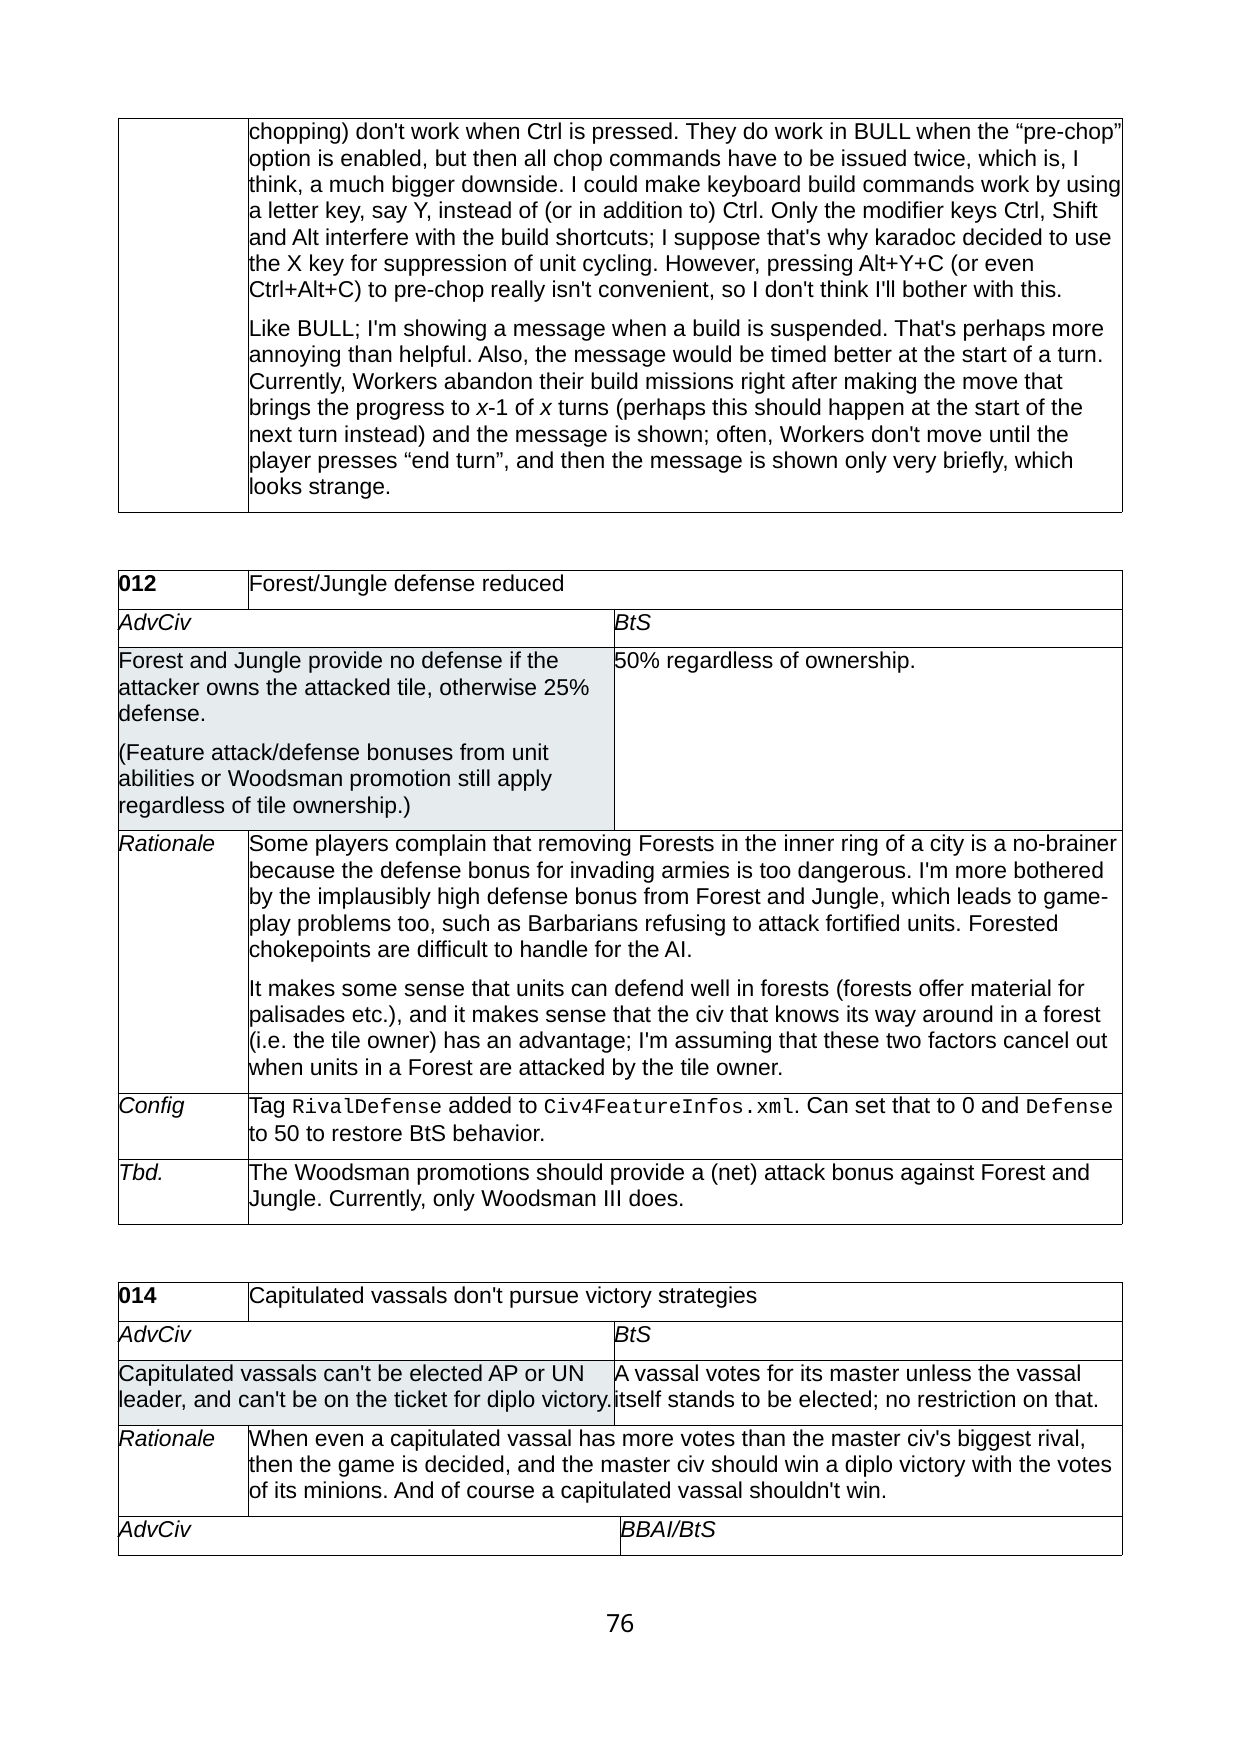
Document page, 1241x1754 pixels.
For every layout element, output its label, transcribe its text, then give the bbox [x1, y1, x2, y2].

table_cell chopping) don't work when Ctrl is pressed. They do work in BULL when the “pre-chop” option is enabled, but then all chop commands have to be issued twice, which is, I think, a much bigger downside. I could make keyboard build commands work by using a letter key, say Y, instead of (or in addition to) Ctrl. Only the modifier keys Ctrl, Shift and Alt interfere with the build shortcuts; I suppose that's why karadoc decided to use the X key for suppression of unit cycling. However, pressing Alt+Y+C (or even Ctrl+Alt+C) to pre-chop really isn't convenient, so I don't think I'll bother with this. Like BULL; I'm showing a message when a build is suspended. That's perhaps more annoying than helpful. Also, the message would be timed better at the start of a turn. Currently, Workers abandon their build missions right after making the move that brings the progress to x-1 of x turns (perhaps this should happen at the start of the next turn instead) and the message is shown; often, Workers don't move until the player presses “end turn”, and then the message is shown only very briefly, which looks strange. [249, 119, 1122, 512]
table_cell BtS [615, 1322, 1122, 1359]
table_cell Forest and Jungle provide no defense if the attacker owns the attacked tile, otherwise 25% defense. (Feature attack/defense bonuses from unit abilities or Woodsman promotion still apply regardless of tile ownership.) [119, 648, 614, 830]
table_header 014 [119, 1283, 248, 1321]
table_cell Capitulated vassals can't be elected AP or UN leader, and can't be on the ticket for diplo victory. [119, 1361, 614, 1425]
table_header Capitulated vassals don't pursue victory strategies [249, 1283, 1122, 1321]
table_cell Rationale [119, 831, 248, 1092]
table_header 012 [119, 571, 248, 608]
table_cell A vassal votes for its master unless the vassal itself stands to be elected; no restriction on that. [615, 1361, 1122, 1425]
table_cell 50% regardless of ownership. [615, 648, 1122, 830]
table_cell Tag RivalDefense added to Civ4FeatureInfos.xml. Can set that to 0 and Defense to 50 to restore BtS behavior. [249, 1094, 1122, 1159]
table_cell BtS [615, 610, 1122, 647]
table_cell Tbd. [119, 1160, 248, 1224]
table_cell Config [119, 1094, 248, 1159]
table_cell BBAI/BtS [621, 1517, 1122, 1555]
table_cell When even a capitulated vassal has more votes than the master civ's biggest rival, then the game is decided, and the master civ should win a diplo victory with the votes of its minions. And of course a capitulated vassal shouldn't win. [249, 1426, 1122, 1516]
table_cell The Woodsman promotions should provide a (net) attack bonus against Forest and Jungle. Currently, only Woodsman III does. [249, 1160, 1122, 1224]
table_cell Rationale [119, 1426, 248, 1516]
table_header Forest/Jungle defense reduced [249, 571, 1122, 608]
table_cell AdvCiv [119, 610, 614, 647]
table_cell [119, 119, 248, 512]
table_cell Some players complain that removing Forests in the inner ring of a city is a no-brainer because the defense bonus for invading armies is too dangerous. I'm more bothered by the implausibly high defense bonus from Forest and Jungle, which leads to game­play problems too, such as Barbarians refusing to attack fortified units. Forested chokepoints are difficult to handle for the AI. It makes some sense that units can defend well in forests (forests offer material for palisades etc.), and it makes sense that the civ that knows its way around in a forest (i.e. the tile owner) has an advantage; I'm assuming that these two factors cancel out when units in a Forest are attacked by the tile owner. [249, 831, 1122, 1092]
table_cell AdvCiv [119, 1322, 614, 1359]
table_cell AdvCiv [119, 1517, 620, 1555]
